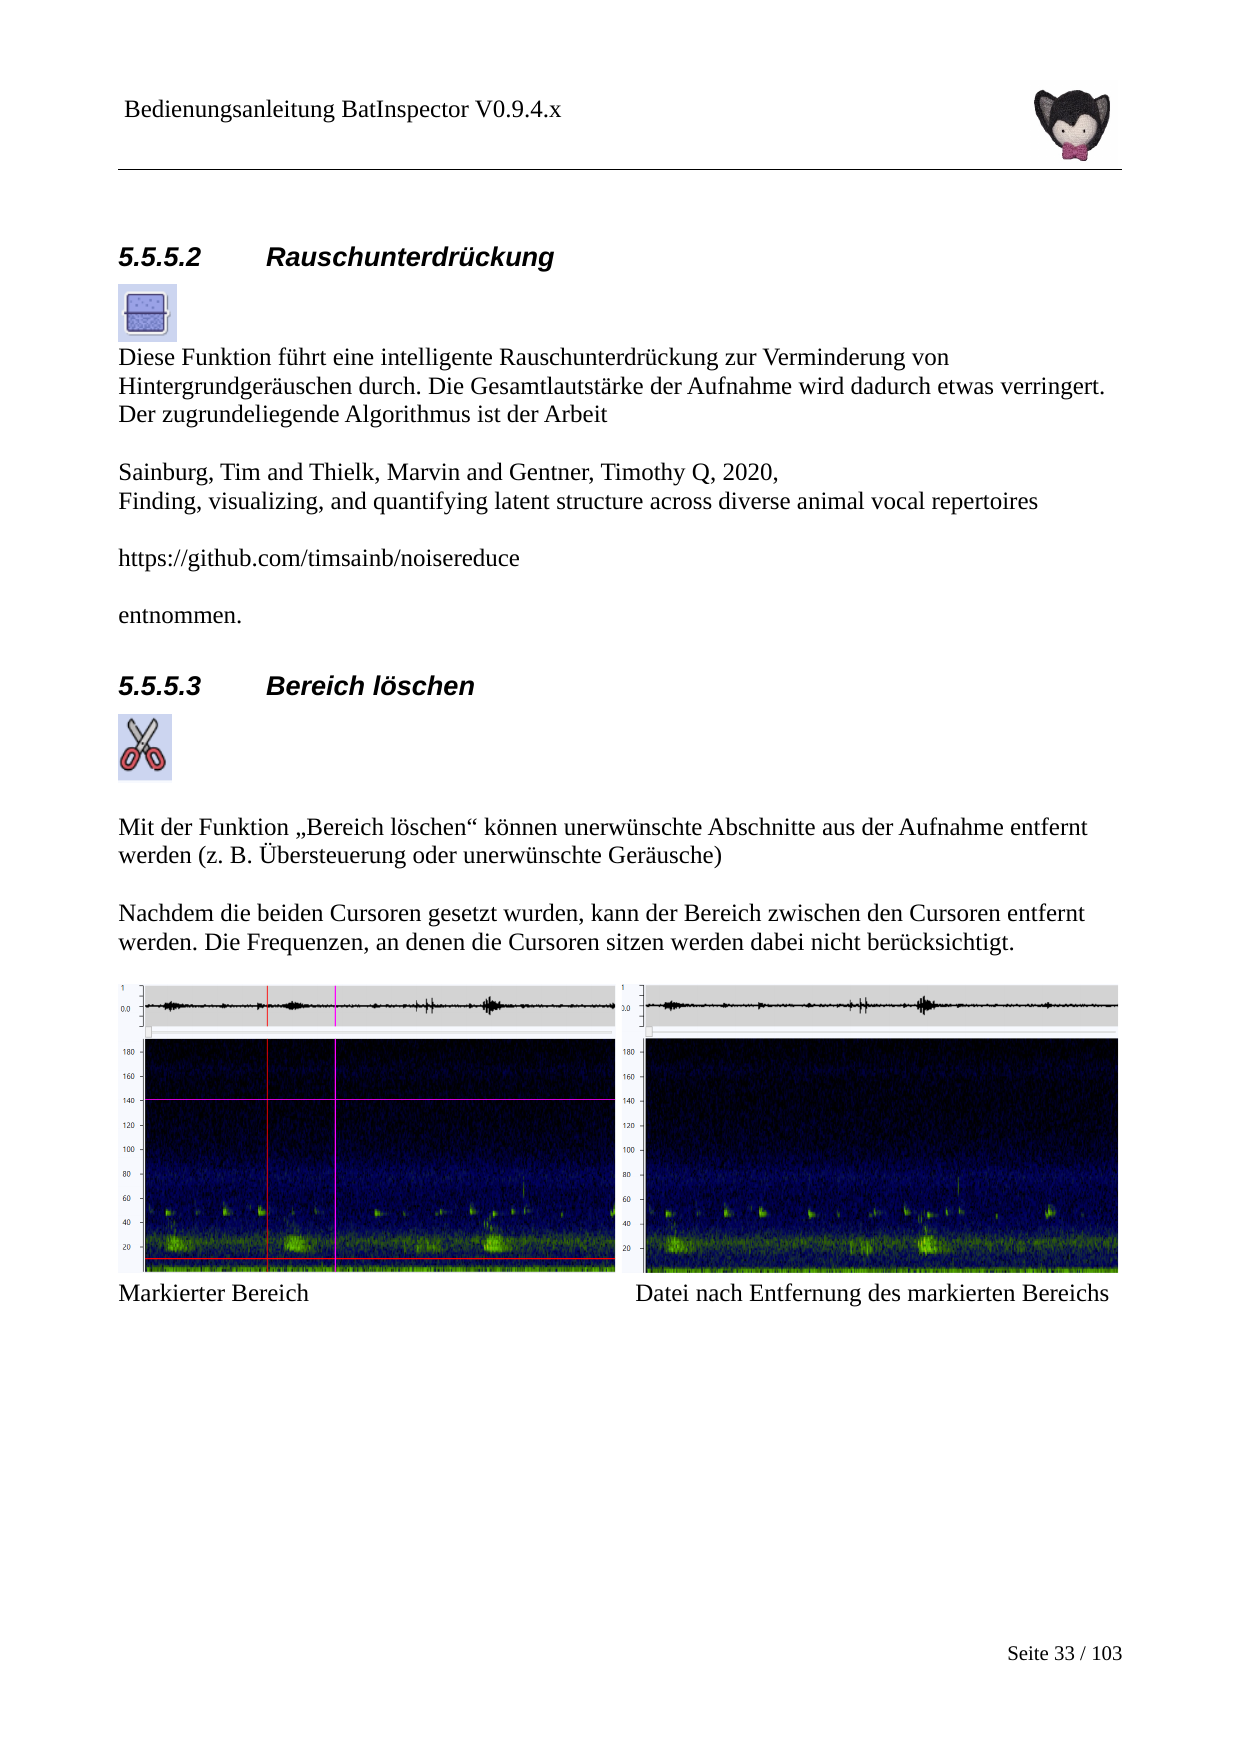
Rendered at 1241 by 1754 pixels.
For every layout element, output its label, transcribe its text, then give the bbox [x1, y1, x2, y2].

text entnommen. [118, 600, 1122, 629]
picture [621, 984, 1119, 1273]
picture [118, 284, 177, 342]
text https://github.com/timsainb/noisereduce [118, 543, 1122, 572]
picture [1030, 80, 1119, 169]
subtitle Bereich löschen [118, 670, 1122, 702]
text Der zugrundeliegende Algorithmus ist der Arbeit [118, 399, 1122, 428]
subtitle Rauschunterdrückung [118, 241, 1122, 272]
text Markierter Bereich Datei nach Entfernung des markierten Bereichs [118, 1278, 1122, 1306]
text Diese Funktion führt eine intelligente Rauschunterdrückung zur Verminderung von Hintergrundgeräuschen durch. Die Gesamtlautstärke der Aufnahme wird dadurch etwas verringert. [118, 342, 1122, 399]
text Sainburg, Tim and Thielk, Marvin and Gentner, Timothy Q, 2020, [118, 457, 1122, 486]
text Finding, visualizing, and quantifying latent structure across diverse animal vocal repertoires [118, 486, 1122, 514]
picture [118, 714, 172, 783]
text Nachdem die beiden Cursoren gesetzt wurden, kann der Bereich zwischen den Cursoren entfernt werden. Die Frequenzen, an denen die Cursoren sitzen werden dabei nicht berücksichtigt. [118, 898, 1122, 955]
picture [118, 984, 616, 1273]
text Mit der Funktion „Bereich löschen“ können unerwünschte Abschnitte aus der Aufnahme entfernt werden (z. B. Übersteuerung oder unerwünschte Geräusche) [118, 812, 1122, 869]
